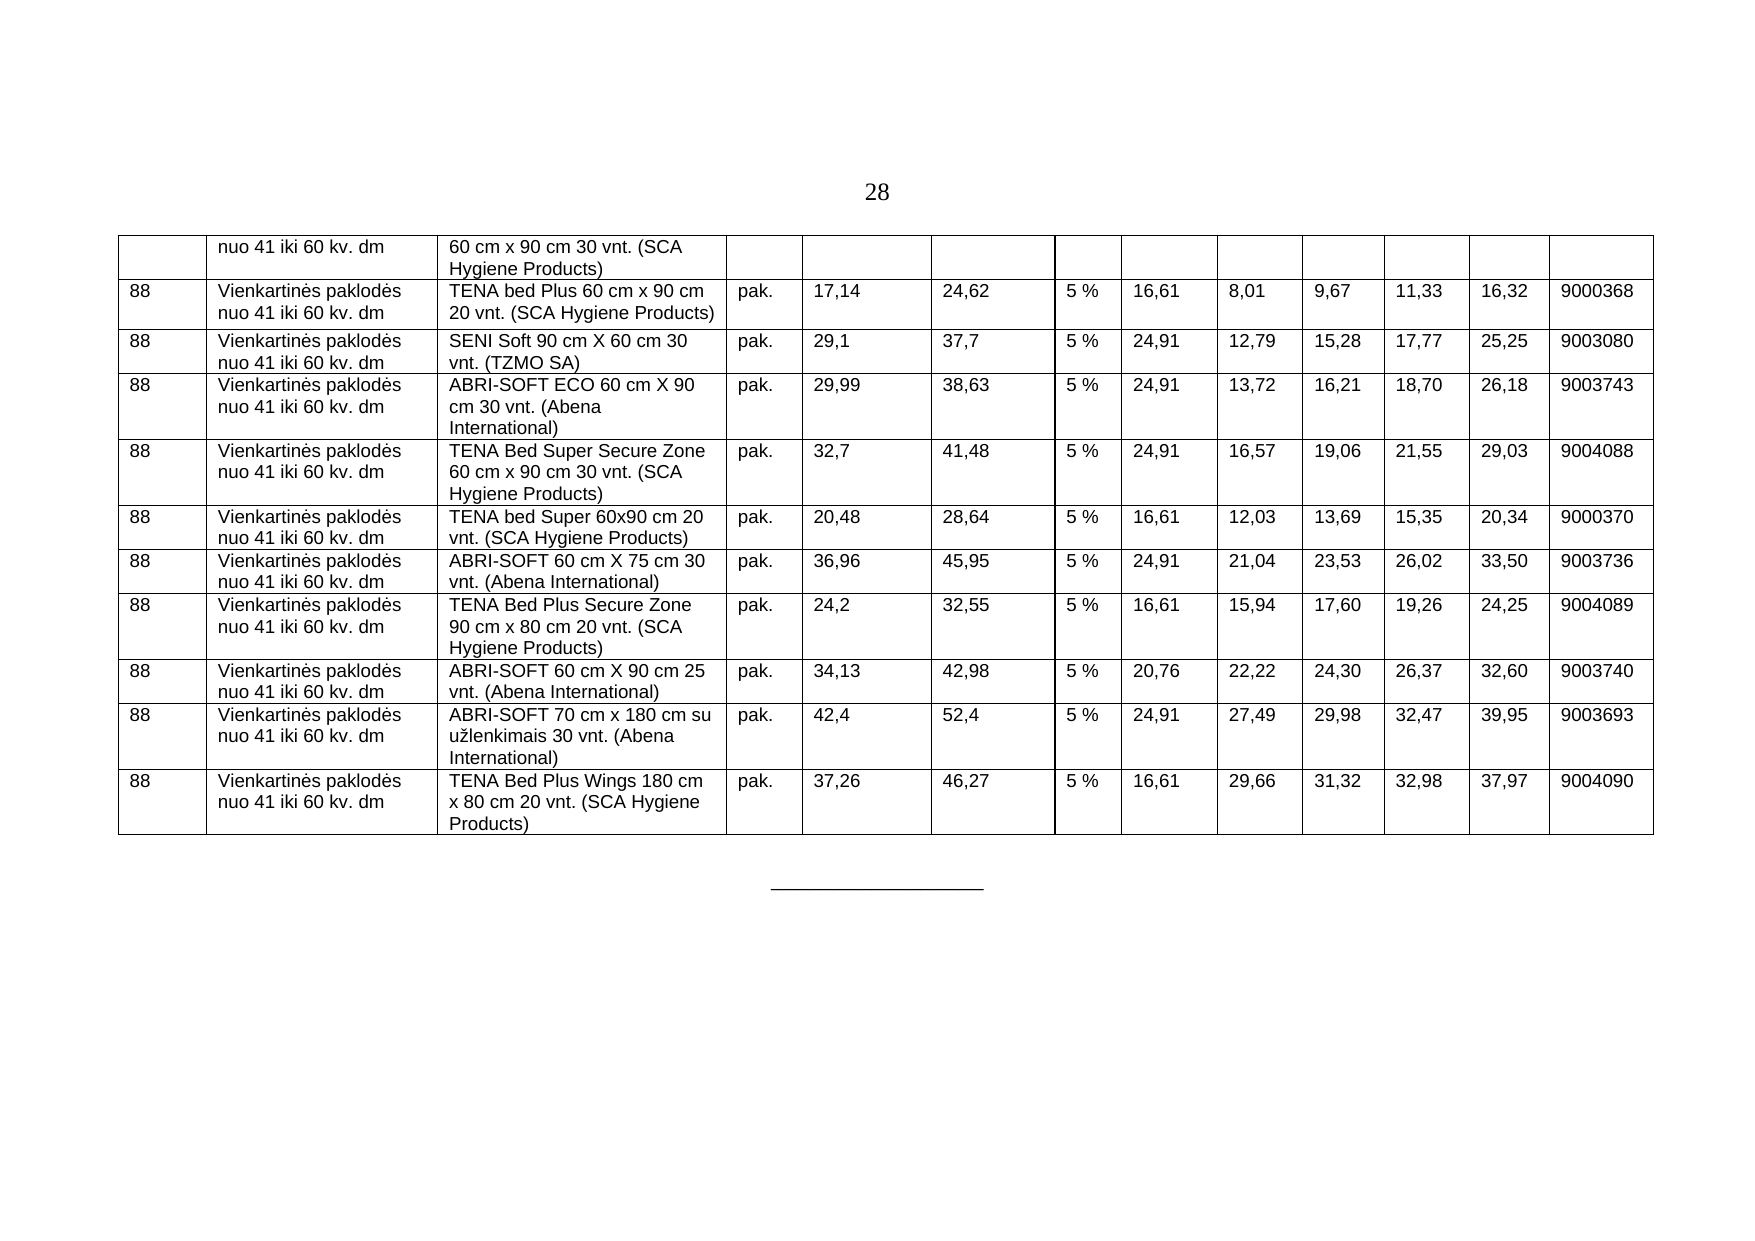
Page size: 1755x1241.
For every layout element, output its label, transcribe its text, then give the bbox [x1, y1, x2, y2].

table_cell 88 [119, 506, 206, 549]
table_cell 5 % [1056, 280, 1121, 329]
table_cell 37,7 [932, 330, 1054, 373]
table_cell 88 [119, 770, 206, 834]
table_cell 88 [119, 550, 206, 593]
table_cell 39,95 [1470, 704, 1549, 768]
table_cell 5 % [1056, 330, 1121, 373]
table_cell [727, 236, 802, 279]
table_cell pak. [727, 704, 802, 768]
table_cell 16,61 [1122, 594, 1217, 658]
table_cell Vienkartinės paklodės nuo 41 iki 60 kv. dm [207, 280, 437, 329]
table_cell ABRI-SOFT 60 cm X 90 cm 25 vnt. (Abena International) [438, 660, 726, 703]
table_cell 9000370 [1550, 506, 1653, 549]
table_cell 28,64 [932, 506, 1054, 549]
table_cell 36,96 [803, 550, 931, 593]
table_cell Vienkartinės paklodės nuo 41 iki 60 kv. dm [207, 440, 437, 504]
table_cell 9003736 [1550, 550, 1653, 593]
table_cell 32,55 [932, 594, 1054, 658]
table_cell 88 [119, 330, 206, 373]
table_cell 25,25 [1470, 330, 1549, 373]
table_cell 26,02 [1385, 550, 1469, 593]
table_cell pak. [727, 374, 802, 439]
table_cell pak. [727, 550, 802, 593]
table_cell 29,03 [1470, 440, 1549, 504]
table_cell 37,97 [1470, 770, 1549, 834]
table_cell 9004089 [1550, 594, 1653, 658]
table_cell 5 % [1056, 374, 1121, 439]
table_cell 29,1 [803, 330, 931, 373]
table_cell 16,61 [1122, 280, 1217, 329]
table_cell 31,32 [1303, 770, 1384, 834]
table_cell 27,49 [1218, 704, 1302, 768]
table_cell 5 % [1056, 660, 1121, 703]
table_cell 19,06 [1303, 440, 1384, 504]
table_cell ABRI-SOFT 60 cm X 75 cm 30 vnt. (Abena International) [438, 550, 726, 593]
table_cell 20,34 [1470, 506, 1549, 549]
table_cell 24,91 [1122, 440, 1217, 504]
table_cell 13,69 [1303, 506, 1384, 549]
table_cell Vienkartinės paklodės nuo 41 iki 60 kv. dm [207, 660, 437, 703]
table_cell 9003740 [1550, 660, 1653, 703]
table_cell 19,26 [1385, 594, 1469, 658]
table_cell 16,57 [1218, 440, 1302, 504]
table_cell pak. [727, 330, 802, 373]
table_cell [1218, 236, 1302, 279]
table_cell [1550, 236, 1653, 279]
table_cell 32,98 [1385, 770, 1469, 834]
table_cell pak. [727, 440, 802, 504]
table_cell 20,48 [803, 506, 931, 549]
table_cell 46,27 [932, 770, 1054, 834]
table_cell Vienkartinės paklodės nuo 41 iki 60 kv. dm [207, 770, 437, 834]
table_cell pak. [727, 506, 802, 549]
table_cell TENA bed Plus 60 cm x 90 cm 20 vnt. (SCA Hygiene Products) [438, 280, 726, 329]
table_cell 33,50 [1470, 550, 1549, 593]
table_cell 32,47 [1385, 704, 1469, 768]
table_cell 16,21 [1303, 374, 1384, 439]
table_cell Vienkartinės paklodės nuo 41 iki 60 kv. dm [207, 374, 437, 439]
table_cell nuo 41 iki 60 kv. dm [207, 236, 437, 279]
table_cell 5 % [1056, 704, 1121, 768]
text _________________ [118, 864, 1636, 893]
table_cell pak. [727, 280, 802, 329]
table_cell 42,4 [803, 704, 931, 768]
table_cell 24,62 [932, 280, 1054, 329]
table_cell 20,76 [1122, 660, 1217, 703]
table_cell 13,72 [1218, 374, 1302, 439]
table_cell 9004088 [1550, 440, 1653, 504]
table_cell 17,60 [1303, 594, 1384, 658]
table_cell 17,14 [803, 280, 931, 329]
table_cell [1470, 236, 1549, 279]
table_cell 21,04 [1218, 550, 1302, 593]
table_cell ABRI-SOFT 70 cm x 180 cm su užlenkimais 30 vnt. (Abena International) [438, 704, 726, 768]
table_cell 42,98 [932, 660, 1054, 703]
table_cell 12,03 [1218, 506, 1302, 549]
table_cell 5 % [1056, 440, 1121, 504]
table_cell 88 [119, 280, 206, 329]
table_cell 5 % [1056, 770, 1121, 834]
table_cell 8,01 [1218, 280, 1302, 329]
table_cell 9003693 [1550, 704, 1653, 768]
table_cell 9003743 [1550, 374, 1653, 439]
table_cell [1303, 236, 1384, 279]
table_cell 24,91 [1122, 374, 1217, 439]
table_cell 5 % [1056, 550, 1121, 593]
table_cell 12,79 [1218, 330, 1302, 373]
table_cell 16,61 [1122, 506, 1217, 549]
table_cell TENA Bed Plus Secure Zone 90 cm x 80 cm 20 vnt. (SCA Hygiene Products) [438, 594, 726, 658]
table_cell ABRI-SOFT ECO 60 cm X 90 cm 30 vnt. (Abena International) [438, 374, 726, 439]
table_cell 22,22 [1218, 660, 1302, 703]
table_cell 26,37 [1385, 660, 1469, 703]
table_cell 32,60 [1470, 660, 1549, 703]
table_cell 52,4 [932, 704, 1054, 768]
table_cell [119, 236, 206, 279]
table_cell 34,13 [803, 660, 931, 703]
table_cell 9,67 [1303, 280, 1384, 329]
table_cell 29,98 [1303, 704, 1384, 768]
table_cell 38,63 [932, 374, 1054, 439]
table_cell 88 [119, 594, 206, 658]
table_cell 24,25 [1470, 594, 1549, 658]
table_cell TENA Bed Super Secure Zone 60 cm x 90 cm 30 vnt. (SCA Hygiene Products) [438, 440, 726, 504]
table_cell SENI Soft 90 cm X 60 cm 30 vnt. (TZMO SA) [438, 330, 726, 373]
table_cell 5 % [1056, 506, 1121, 549]
table_cell 18,70 [1385, 374, 1469, 439]
table_cell 16,32 [1470, 280, 1549, 329]
table_cell 15,28 [1303, 330, 1384, 373]
table_cell 88 [119, 660, 206, 703]
table_cell 24,91 [1122, 704, 1217, 768]
table_cell 9003080 [1550, 330, 1653, 373]
table_cell pak. [727, 594, 802, 658]
table_cell 23,53 [1303, 550, 1384, 593]
table_cell 29,99 [803, 374, 931, 439]
table_cell 24,91 [1122, 330, 1217, 373]
table_cell 29,66 [1218, 770, 1302, 834]
table_cell 60 cm x 90 cm 30 vnt. (SCA Hygiene Products) [438, 236, 726, 279]
table_cell 15,94 [1218, 594, 1302, 658]
table_cell 16,61 [1122, 770, 1217, 834]
table_cell 5 % [1056, 594, 1121, 658]
table_cell 88 [119, 440, 206, 504]
table_cell Vienkartinės paklodės nuo 41 iki 60 kv. dm [207, 550, 437, 593]
table_cell Vienkartinės paklodės nuo 41 iki 60 kv. dm [207, 506, 437, 549]
table_cell 41,48 [932, 440, 1054, 504]
table_cell 17,77 [1385, 330, 1469, 373]
table_cell 9004090 [1550, 770, 1653, 834]
table_cell 24,91 [1122, 550, 1217, 593]
table_cell pak. [727, 770, 802, 834]
table_cell 37,26 [803, 770, 931, 834]
table_cell [803, 236, 931, 279]
table_cell 88 [119, 374, 206, 439]
table_cell [1122, 236, 1217, 279]
table_cell [1385, 236, 1469, 279]
table_cell Vienkartinės paklodės nuo 41 iki 60 kv. dm [207, 704, 437, 768]
table_cell TENA Bed Plus Wings 180 cm x 80 cm 20 vnt. (SCA Hygiene Products) [438, 770, 726, 834]
table_cell 15,35 [1385, 506, 1469, 549]
table_cell pak. [727, 660, 802, 703]
table_cell 9000368 [1550, 280, 1653, 329]
table_cell [932, 236, 1054, 279]
table_cell 32,7 [803, 440, 931, 504]
table_cell TENA bed Super 60x90 cm 20 vnt. (SCA Hygiene Products) [438, 506, 726, 549]
table_cell 11,33 [1385, 280, 1469, 329]
table_cell 21,55 [1385, 440, 1469, 504]
table_cell 88 [119, 704, 206, 768]
table_cell Vienkartinės paklodės nuo 41 iki 60 kv. dm [207, 330, 437, 373]
table_cell 24,30 [1303, 660, 1384, 703]
table_cell 26,18 [1470, 374, 1549, 439]
table_cell [1056, 236, 1121, 279]
table_cell 45,95 [932, 550, 1054, 593]
table_cell Vienkartinės paklodės nuo 41 iki 60 kv. dm [207, 594, 437, 658]
table_cell 24,2 [803, 594, 931, 658]
